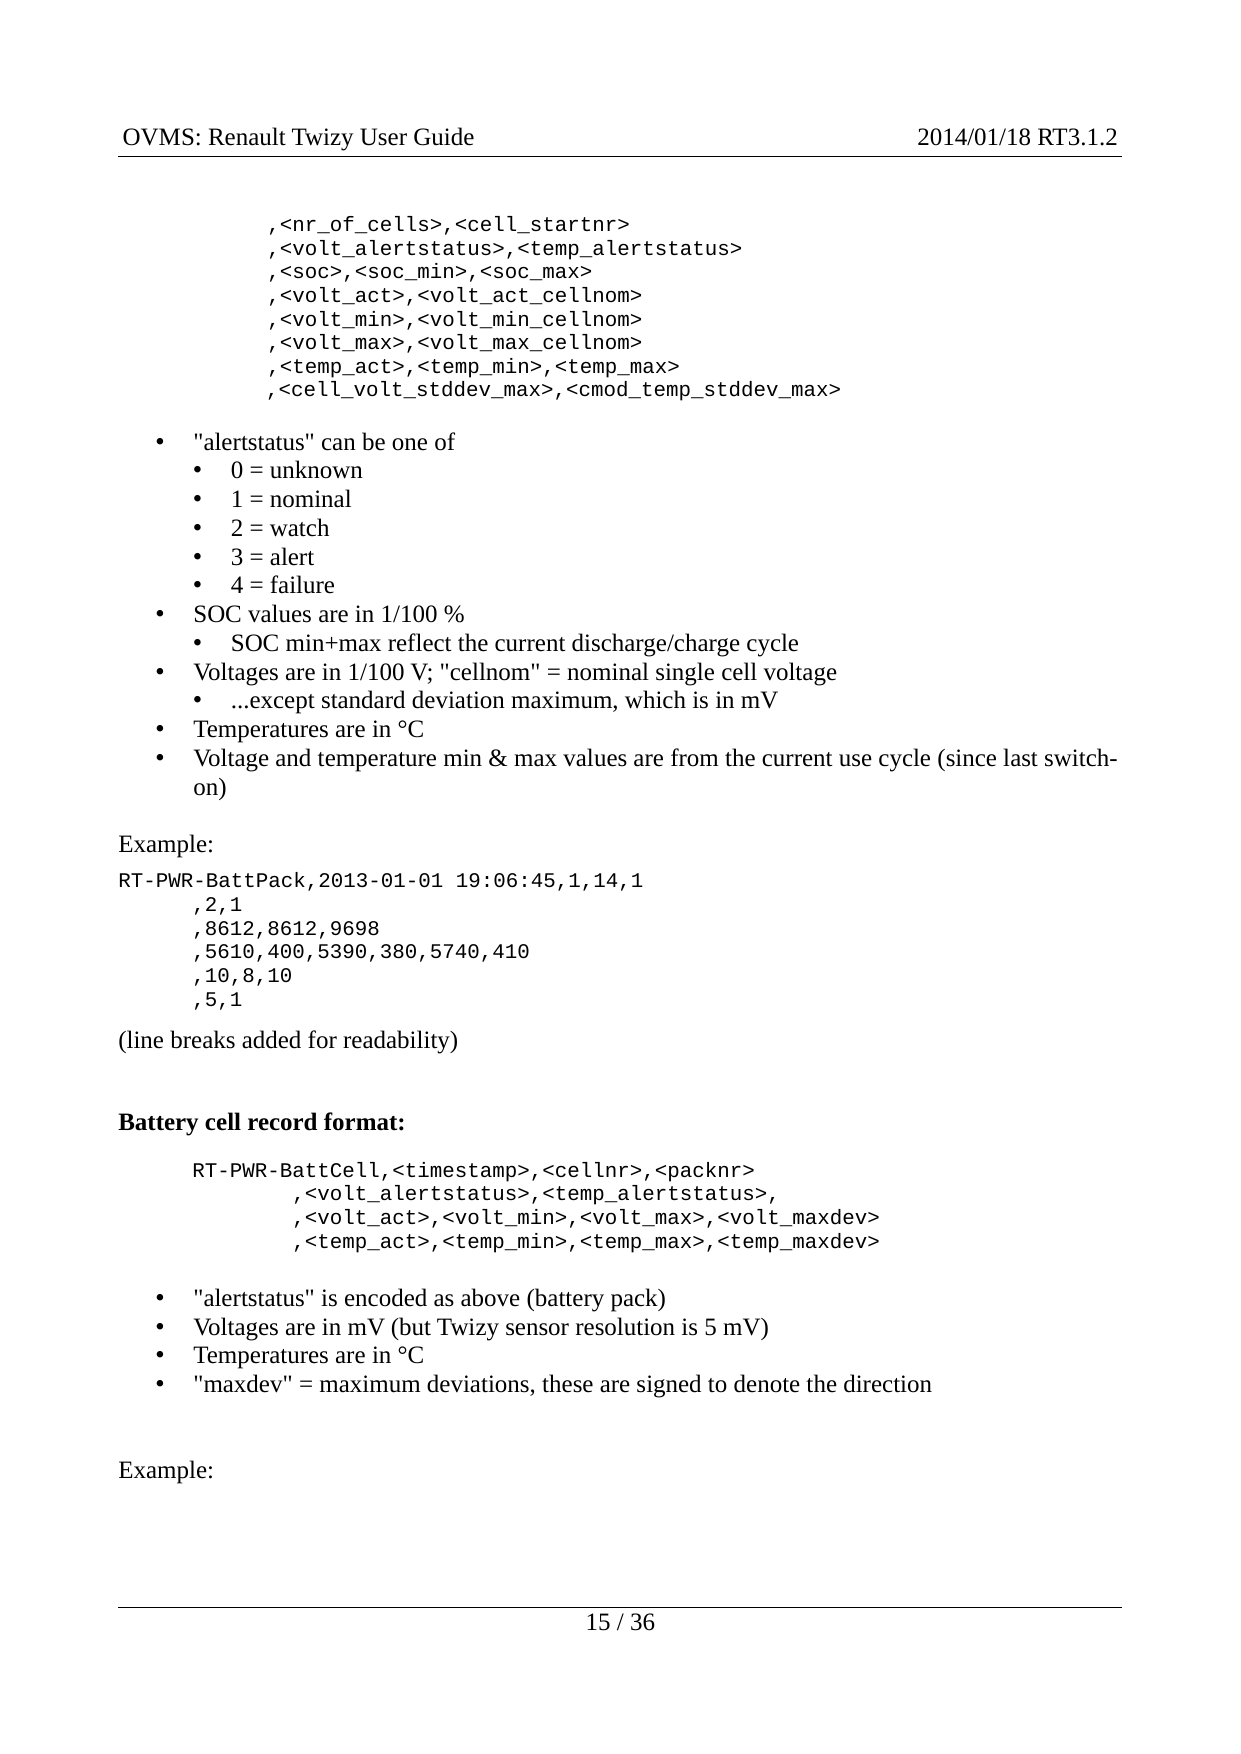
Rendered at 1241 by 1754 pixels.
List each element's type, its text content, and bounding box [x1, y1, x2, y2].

list "maxdev" = maximum deviations, these are signed to denote the direction [156, 1369, 1122, 1398]
list Voltage and temperature min & max values are from the current use cycle (since last switch-on) [156, 743, 1122, 801]
text ,<temp_act>,<temp_min>,<temp_max> ,<cell_volt_stddev_max>,<cmod_temp_stddev_max> [192, 356, 1122, 403]
list "alertstatus" is encoded as above (battery pack) [156, 1283, 1122, 1312]
list 2 = watch [193, 513, 1122, 542]
list 1 = nominal [193, 484, 1122, 513]
text Example: [118, 829, 1122, 858]
text ,<volt_act>,<volt_act_cellnom> [192, 285, 1122, 308]
list 0 = unknown [193, 456, 1122, 484]
list ...except standard deviation maximum, which is in mV [193, 686, 1122, 714]
list Voltages are in mV (but Twizy sensor resolution is 5 mV) [156, 1312, 1122, 1341]
text Battery cell record format: [118, 1107, 1122, 1136]
list Temperatures are in °C [156, 714, 1122, 743]
list "alertstatus" can be one of [156, 427, 1122, 456]
text (line breaks added for readability) [118, 1025, 1122, 1054]
list Temperatures are in °C [156, 1341, 1122, 1369]
text Example: [118, 1456, 1122, 1484]
list 3 = alert [193, 542, 1122, 571]
list Voltages are in 1/100 V; "cellnom" = nominal single cell voltage [156, 657, 1122, 686]
list SOC values are in 1/100 % [156, 599, 1122, 628]
text ,<volt_min>,<volt_min_cellnom> [192, 308, 1122, 332]
text RT-PWR-BattPack,2013-01-01 19:06:45,1,14,1 ,2,1 ,8612,8612,9698 ,5610,400,5390,380,5740,410 ,10,8,10 ,5,1 [118, 871, 1122, 1012]
text ,<volt_act>,<volt_min>,<volt_max>,<volt_maxdev> [192, 1207, 1122, 1231]
text ,<nr_of_cells>,<cell_startnr> [192, 214, 1122, 238]
text RT-PWR-BattCell,<timestamp>,<cellnr>,<packnr> [192, 1136, 1122, 1183]
text ,<soc>,<soc_min>,<soc_max> [192, 261, 1122, 285]
text ,<temp_act>,<temp_min>,<temp_max>,<temp_maxdev> [192, 1231, 1122, 1254]
text ,<volt_alertstatus>,<temp_alertstatus> [192, 238, 1122, 261]
list SOC min+max reflect the current discharge/charge cycle [193, 628, 1122, 657]
list 4 = failure [193, 571, 1122, 599]
text ,<volt_max>,<volt_max_cellnom> [192, 332, 1122, 356]
text ,<volt_alertstatus>,<temp_alertstatus>, [192, 1183, 1122, 1207]
